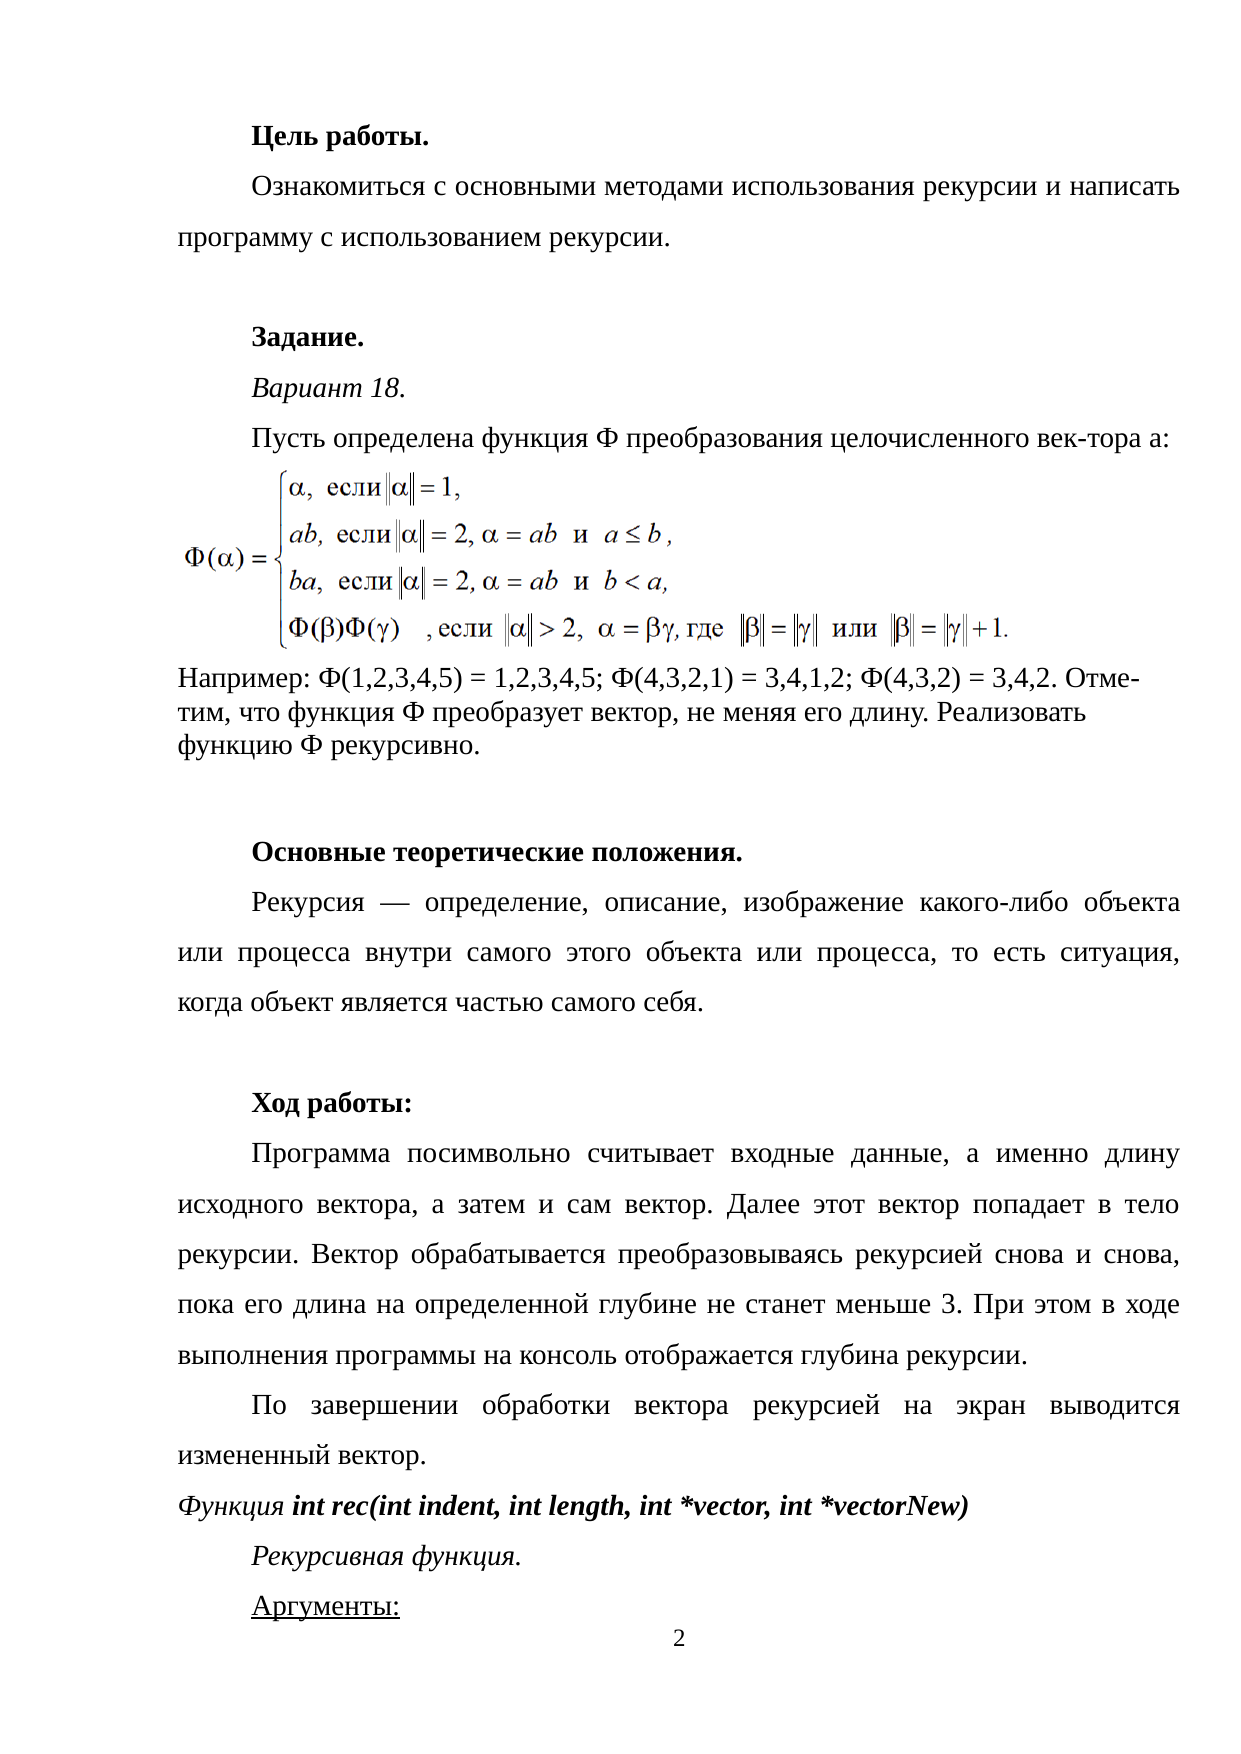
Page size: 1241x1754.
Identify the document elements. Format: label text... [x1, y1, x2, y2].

text Вариант 18. [177, 370, 1181, 403]
text Аргументы: [177, 1588, 1181, 1622]
text Ход работы: [177, 1085, 1181, 1119]
picture [472, 513, 928, 613]
text Рекурсивная функция. [177, 1538, 1181, 1572]
text Задание. [177, 319, 1181, 353]
subtitle Например: Ф(1,2,3,4,5) = 1,2,3,4,5; Ф(4,3,2,1) = 3,4,1,2; Ф(4,3,2) = 3,4,2. Отме-тим, что функция Ф преобразует вектор, не меняя его длину. Реализовать функцию Ф рекурсивно. [177, 470, 1181, 761]
text Основные теоретические положения. [177, 834, 1181, 867]
text По завершении обработки вектора рекурсией на экран выводится измененный вектор. [177, 1387, 1181, 1471]
text Рекурсия — определение, описание, изображение какого-либо объекта или процесса внутри самого этого объекта или процесса, то есть ситуация, когда объект является частью самого себя. [177, 884, 1181, 1018]
text Программа посимвольно считывает входные данные, а именно длину исходного вектора, а затем и сам вектор. Далее этот вектор попадает в тело рекурсии. Вектор обрабатывается преобразовываясь рекурсией снова и снова, пока его длина на определенной глубине не станет меньше 3. При этом в ходе выполнения программы на консоль отображается глубина рекурсии. [177, 1136, 1181, 1370]
text Ознакомиться с основными методами использования рекурсии и написать программу с использованием рекурсии. [177, 168, 1181, 252]
subtitle Пусть определена функция Ф преобразования целочисленного век-тора a: [177, 420, 1181, 453]
text Цель работы. [177, 118, 1181, 152]
text Функция int rec(int indent, int length, int *vector, int *vectorNew) [177, 1488, 1181, 1521]
